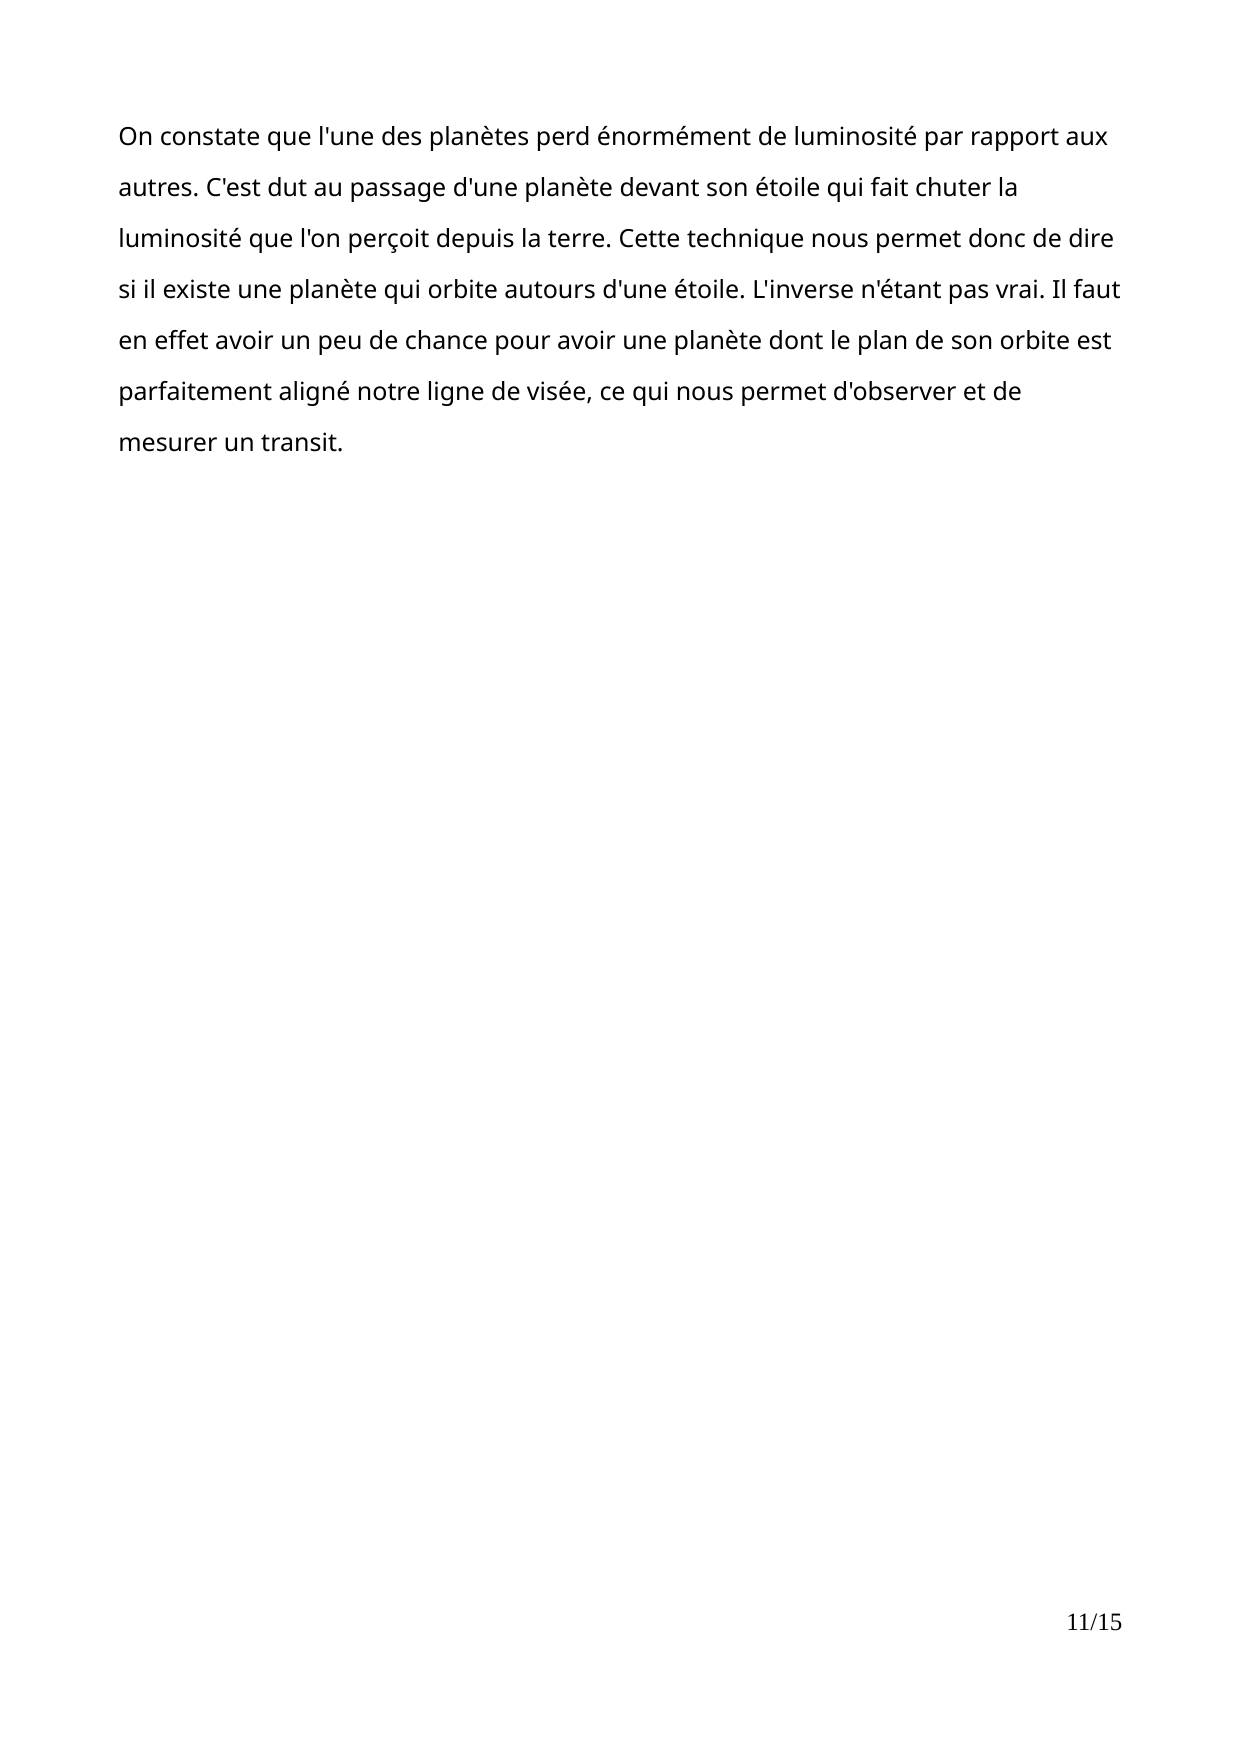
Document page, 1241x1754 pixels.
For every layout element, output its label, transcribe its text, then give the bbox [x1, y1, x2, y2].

text On constate que l'une des planètes perd énormément de luminosité par rapport aux autres. C'est dut au passage d'une planète devant son étoile qui fait chuter la luminosité que l'on perçoit depuis la terre. Cette technique nous permet donc de dire si il existe une planète qui orbite autours d'une étoile. L'inverse n'étant pas vrai. Il faut en effet avoir un peu de chance pour avoir une planète dont le plan de son orbite est parfaitement aligné notre ligne de visée, ce qui nous permet d'observer et de mesurer un transit. [118, 118, 1122, 458]
